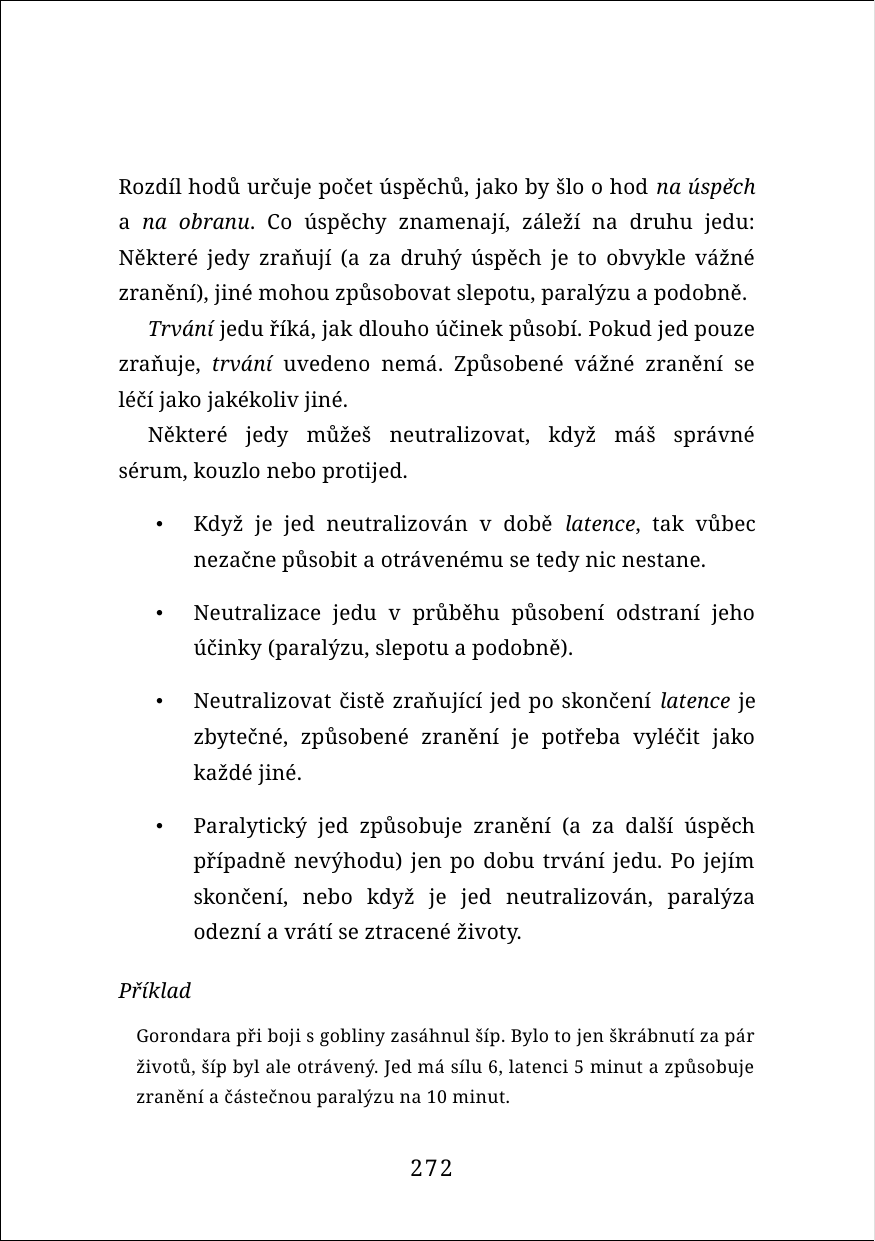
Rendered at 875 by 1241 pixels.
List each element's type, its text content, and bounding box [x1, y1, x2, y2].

list Když je jed neutralizován v době latence, tak vůbec nezačne působit a otrávenému se tedy nic nestane. [156, 509, 756, 573]
text Příklad [118, 977, 756, 1005]
text Rozdíl hodů určuje počet úspěchů, jako by šlo o hod na úspěch a na obranu. Co úspěchy znamenají, záleží na druhu jedu: Některé jedy zraňují (a za druhý úspěch je to obvykle vážné zranění), jiné mohou způsobovat slepotu, paralýzu a podobně. Trvání jedu říká, jak dlouho účinek působí. Pokud jed pouze zraňuje, trvání uvedeno nemá. Způsobené vážné zranění se léčí jako jakékoliv jiné. Některé jedy můžeš neutralizovat, když máš správné sérum, kouzlo nebo protijed. [118, 172, 756, 484]
list Neutralizace jedu v průběhu působení odstraní jeho účinky (paralýzu, slepotu a podobně). [156, 598, 756, 662]
text Gorondara při boji s gobliny zasáhnul šíp. Bylo to jen škrábnutí za pár životů, šíp byl ale otrávený. Jed má sílu 6, latenci 5 minut a způsobuje zranění a částečnou paralýzu na 10 minut. [136, 1024, 756, 1108]
list Paralytický jed způsobuje zranění (a za další úspěch případně nevýhodu) jen po dobu trvání jedu. Po jejím skončení, nebo když je jed neutralizován, paralýza odezní a vrátí se ztracené životy. [156, 811, 756, 946]
list Neutralizovat čistě zraňující jed po skončení latence je zbytečné, způsobené zranění je potřeba vyléčit jako každé jiné. [156, 687, 756, 786]
